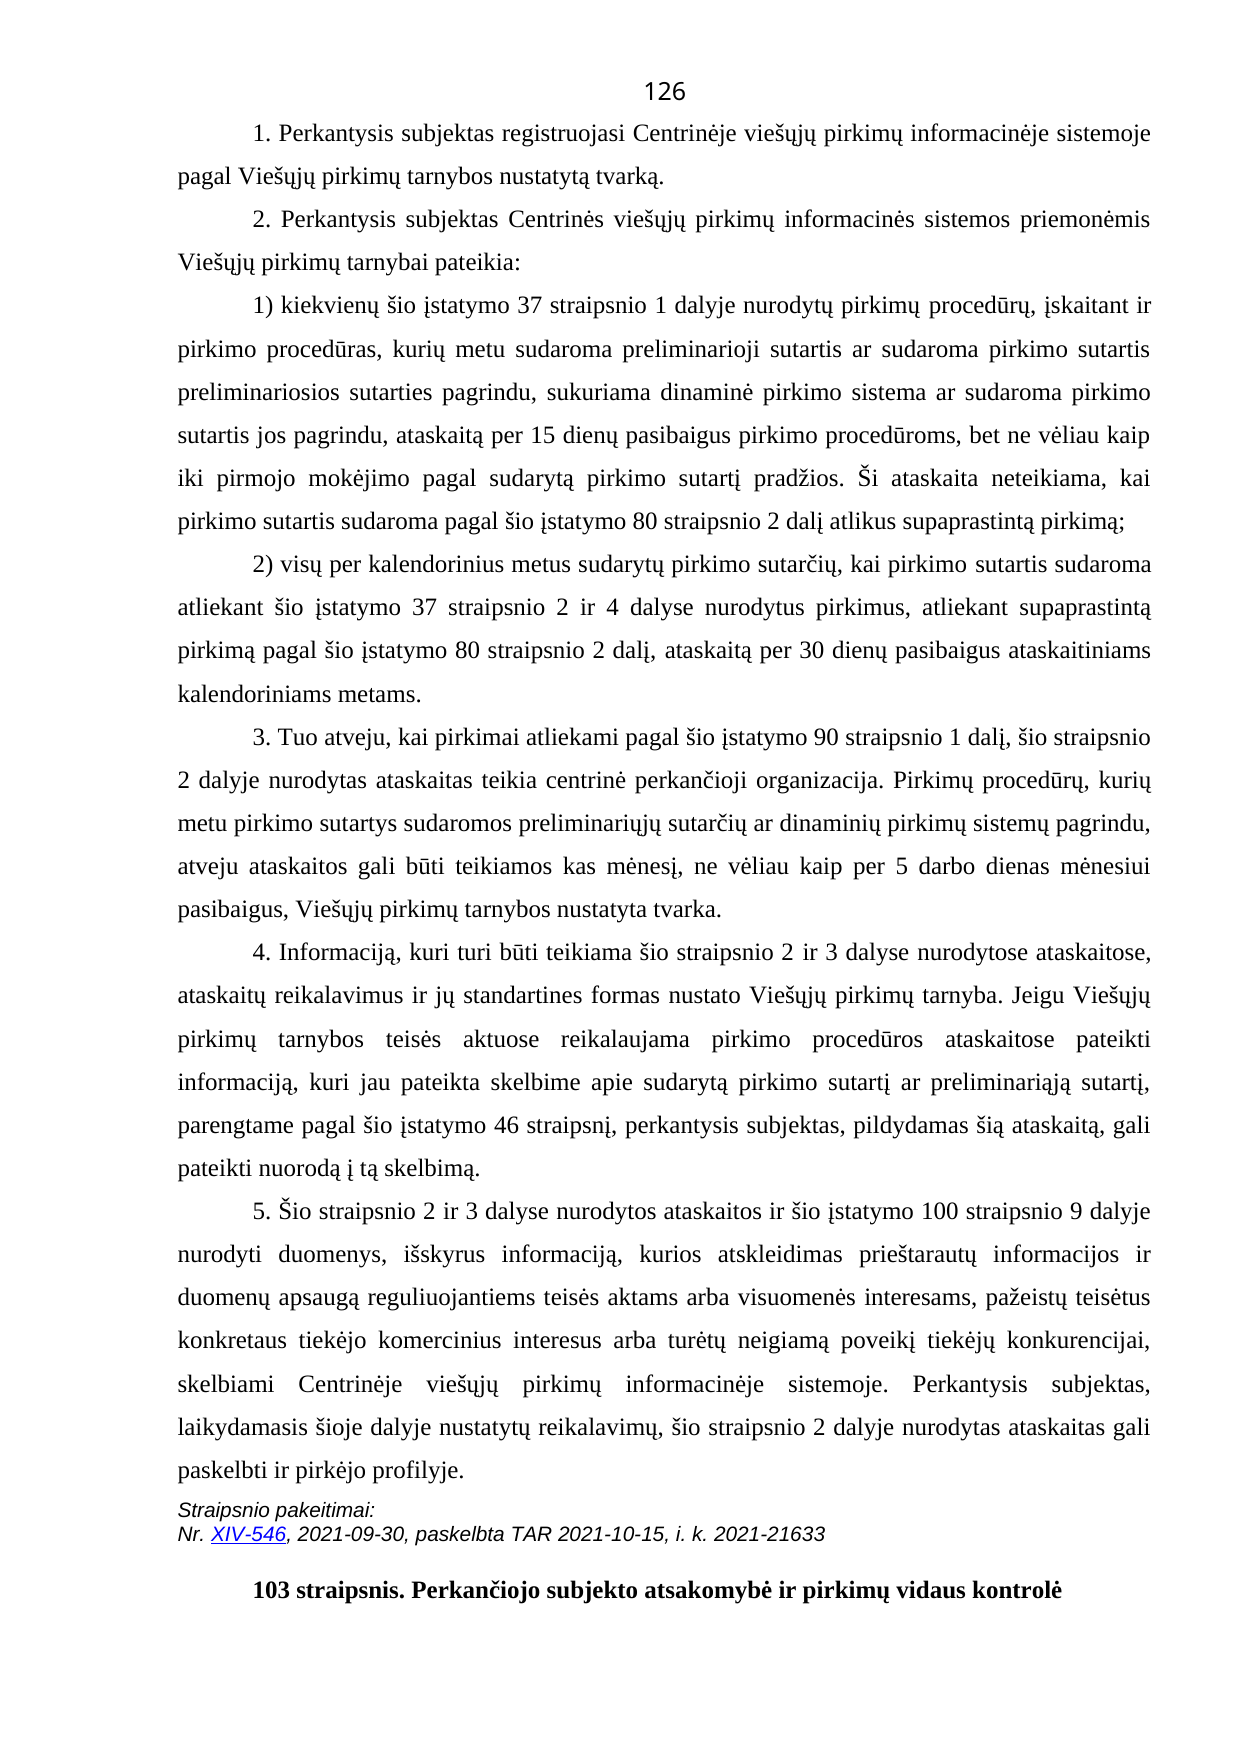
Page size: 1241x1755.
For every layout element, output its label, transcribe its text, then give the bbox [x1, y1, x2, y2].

text 2. Perkantysis subjektas Centrinės viešųjų pirkimų informacinės sistemos priemonėmis Viešųjų pirkimų tarnybai pateikia: [177, 204, 1152, 276]
text 2) visų per kalendorinius metus sudarytų pirkimo sutarčių, kai pirkimo sutartis sudaroma atliekant šio įstatymo 37 straipsnio 2 ir 4 dalyse nurodytus pirkimus, atliekant supaprastintą pirkimą pagal šio įstatymo 80 straipsnio 2 dalį, ataskaitą per 30 dienų pasibaigus ataskaitiniams kalendoriniams metams. [177, 549, 1152, 707]
text 3. Tuo atveju, kai pirkimai atliekami pagal šio įstatymo 90 straipsnio 1 dalį, šio straipsnio 2 dalyje nurodytas ataskaitas teikia centrinė perkančioji organizacija. Pirkimų procedūrų, kurių metu pirkimo sutartys sudaromos preliminariųjų sutarčių ar dinaminių pirkimų sistemų pagrindu, atveju ataskaitos gali būti teikiamos kas mėnesį, ne vėliau kaip per 5 darbo dienas mėnesiui pasibaigus, Viešųjų pirkimų tarnybos nustatyta tvarka. [177, 722, 1152, 923]
text Nr. XIV-546, 2021-09-30, paskelbta TAR 2021-10-15, i. k. 2021-21633 [177, 1522, 1152, 1546]
text 1. Perkantysis subjektas registruojasi Centrinėje viešųjų pirkimų informacinėje sistemoje pagal Viešųjų pirkimų tarnybos nustatytą tvarką. [177, 118, 1152, 190]
text 4. Informaciją, kuri turi būti teikiama šio straipsnio 2 ir 3 dalyse nurodytose ataskaitose, ataskaitų reikalavimus ir jų standartines formas nustato Viešųjų pirkimų tarnyba. Jeigu Viešųjų pirkimų tarnybos teisės aktuose reikalaujama pirkimo procedūros ataskaitose pateikti informaciją, kuri jau pateikta skelbime apie sudarytą pirkimo sutartį ar preliminariąją sutartį, parengtame pagal šio įstatymo 46 straipsnį, perkantysis subjektas, pildydamas šią ataskaitą, gali pateikti nuorodą į tą skelbimą. [177, 937, 1152, 1182]
text 103 straipsnis. Perkančiojo subjekto atsakomybė ir pirkimų vidaus kontrolė [177, 1575, 1152, 1603]
text Straipsnio pakeitimai: [177, 1498, 1152, 1522]
text 1) kiekvienų šio įstatymo 37 straipsnio 1 dalyje nurodytų pirkimų procedūrų, įskaitant ir pirkimo procedūras, kurių metu sudaroma preliminarioji sutartis ar sudaroma pirkimo sutartis preliminariosios sutarties pagrindu, sukuriama dinaminė pirkimo sistema ar sudaroma pirkimo sutartis jos pagrindu, ataskaitą per 15 dienų pasibaigus pirkimo procedūroms, bet ne vėliau kaip iki pirmojo mokėjimo pagal sudarytą pirkimo sutartį pradžios. Ši ataskaita neteikiama, kai pirkimo sutartis sudaroma pagal šio įstatymo 80 straipsnio 2 dalį atlikus supaprastintą pirkimą; [177, 291, 1152, 535]
text 5. Šio straipsnio 2 ir 3 dalyse nurodytos ataskaitos ir šio įstatymo 100 straipsnio 9 dalyje nurodyti duomenys, išskyrus informaciją, kurios atskleidimas prieštarautų informacijos ir duomenų apsaugą reguliuojantiems teisės aktams arba visuomenės interesams, pažeistų teisėtus konkretaus tiekėjo komercinius interesus arba turėtų neigiamą poveikį tiekėjų konkurencijai, skelbiami Centrinėje viešųjų pirkimų informacinėje sistemoje. Perkantysis subjektas, laikydamasis šioje dalyje nustatytų reikalavimų, šio straipsnio 2 dalyje nurodytas ataskaitas gali paskelbti ir pirkėjo profilyje. [177, 1196, 1152, 1484]
